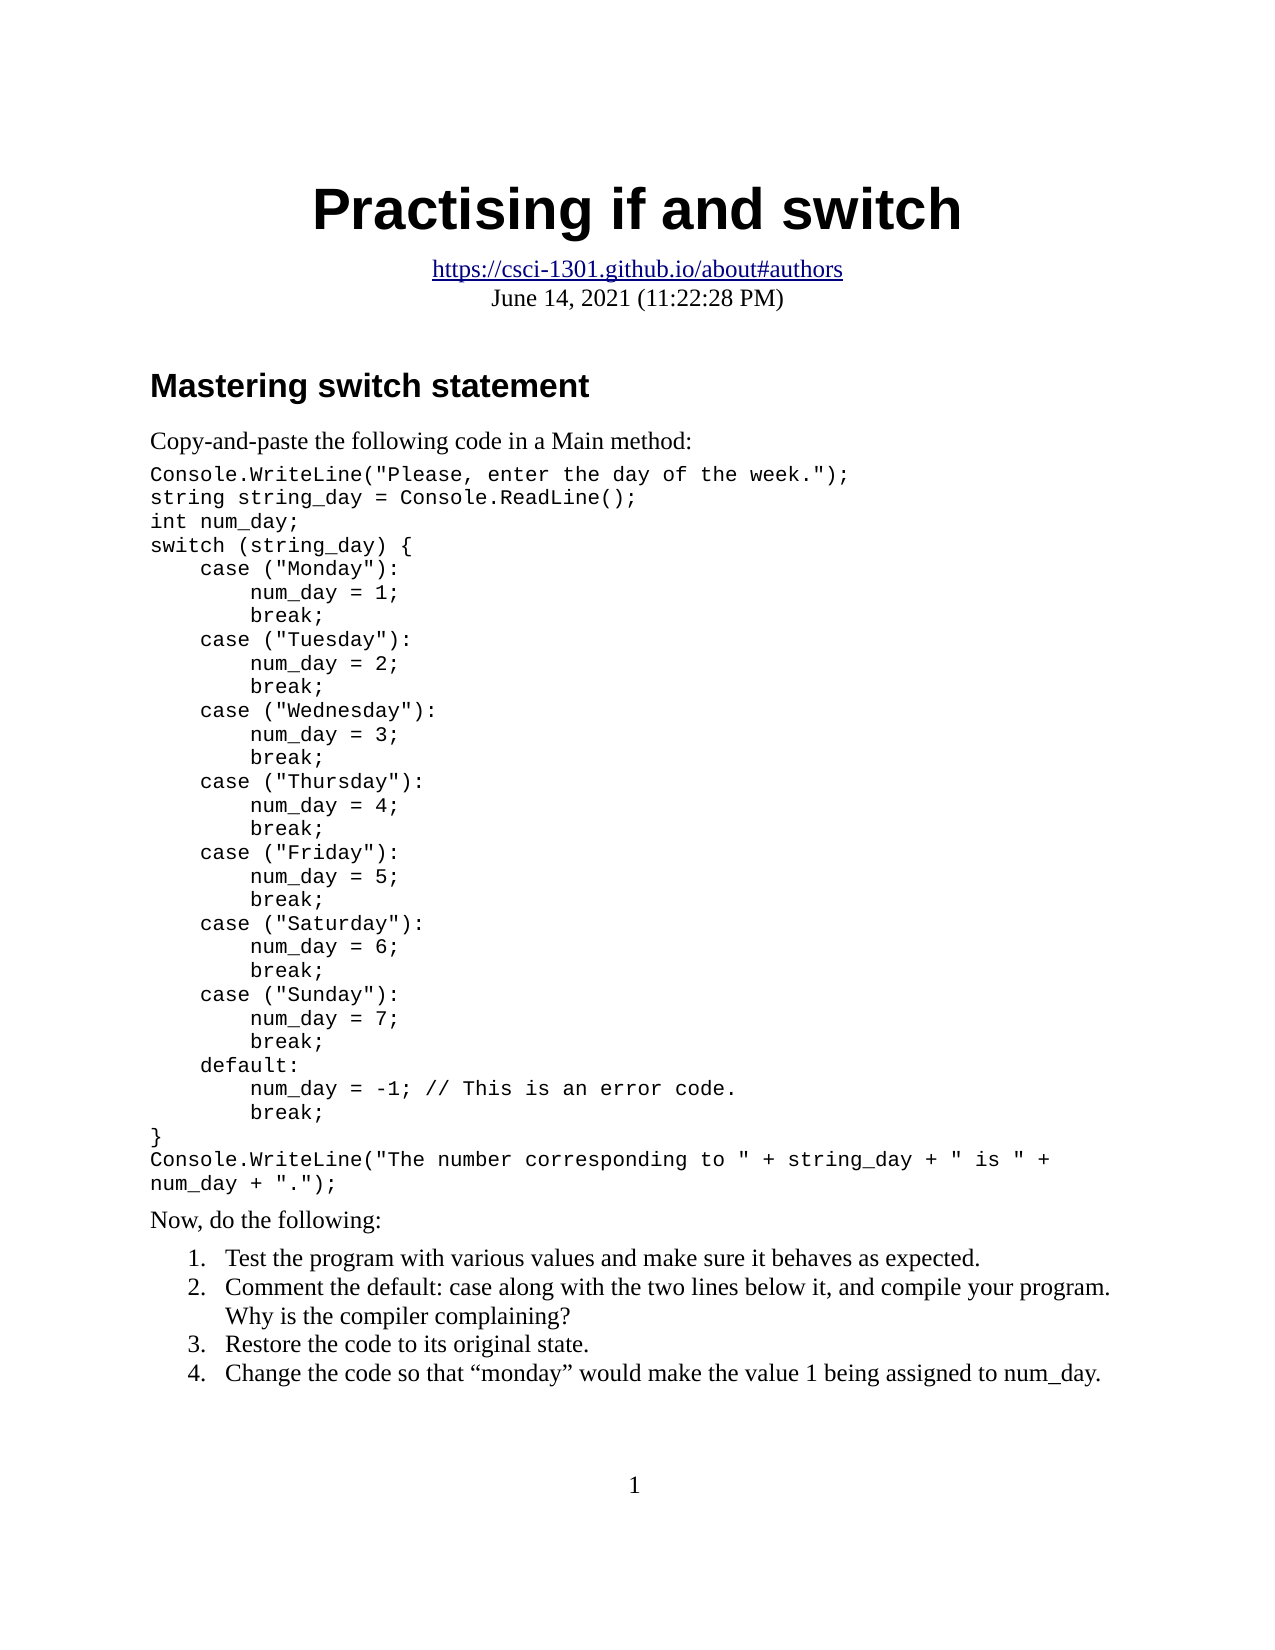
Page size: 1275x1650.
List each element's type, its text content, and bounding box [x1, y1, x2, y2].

text break; [150, 747, 1125, 771]
text https://csci-1301.github.io/about#authors [150, 254, 1125, 283]
list Test the program with various values and make sure it behaves as expected. [187, 1243, 1125, 1272]
text num_day = 4; [150, 795, 1125, 818]
text June 14, 2021 (11:22:28 PM) [150, 283, 1125, 312]
text case ("Friday"): [150, 842, 1125, 866]
text case ("Tuesday"): [150, 629, 1125, 653]
text case ("Wednesday"): [150, 700, 1125, 724]
text break; [150, 1031, 1125, 1055]
list Change the code so that “monday” would make the value 1 being assigned to num_day. [187, 1358, 1125, 1387]
list Restore the code to its original state. [187, 1329, 1125, 1358]
text Console.WriteLine("The number corresponding to " + string_day + " is " + num_day + "."); [150, 1149, 1125, 1197]
text num_day = 3; [150, 724, 1125, 747]
text break; [150, 818, 1125, 842]
text num_day = 1; [150, 582, 1125, 606]
text break; [150, 1102, 1125, 1126]
text num_day = 5; [150, 866, 1125, 889]
text break; [150, 960, 1125, 984]
text default: [150, 1055, 1125, 1078]
text int num_day; [150, 511, 1125, 534]
text case ("Monday"): [150, 558, 1125, 582]
text case ("Saturday"): [150, 913, 1125, 937]
text Console.WriteLine("Please, enter the day of the week."); [150, 464, 1125, 487]
text switch (string_day) { [150, 534, 1125, 558]
text Now, do the following: [150, 1206, 1125, 1234]
text case ("Sunday"): [150, 984, 1125, 1007]
text Copy-and-paste the following code in a Main method: [150, 426, 1125, 455]
text num_day = 6; [150, 937, 1125, 960]
text break; [150, 889, 1125, 913]
list Comment the default: case along with the two lines below it, and compile your program. Why is the compiler complaining? [187, 1272, 1125, 1329]
text num_day = -1; // This is an error code. [150, 1078, 1125, 1102]
subtitle Mastering switch statement [150, 366, 1125, 404]
text } [150, 1126, 1125, 1149]
title Practising if and switch [150, 175, 1125, 242]
text case ("Thursday"): [150, 771, 1125, 795]
text break; [150, 606, 1125, 629]
text num_day = 2; [150, 653, 1125, 676]
text break; [150, 676, 1125, 700]
text string string_day = Console.ReadLine(); [150, 487, 1125, 511]
text num_day = 7; [150, 1007, 1125, 1031]
